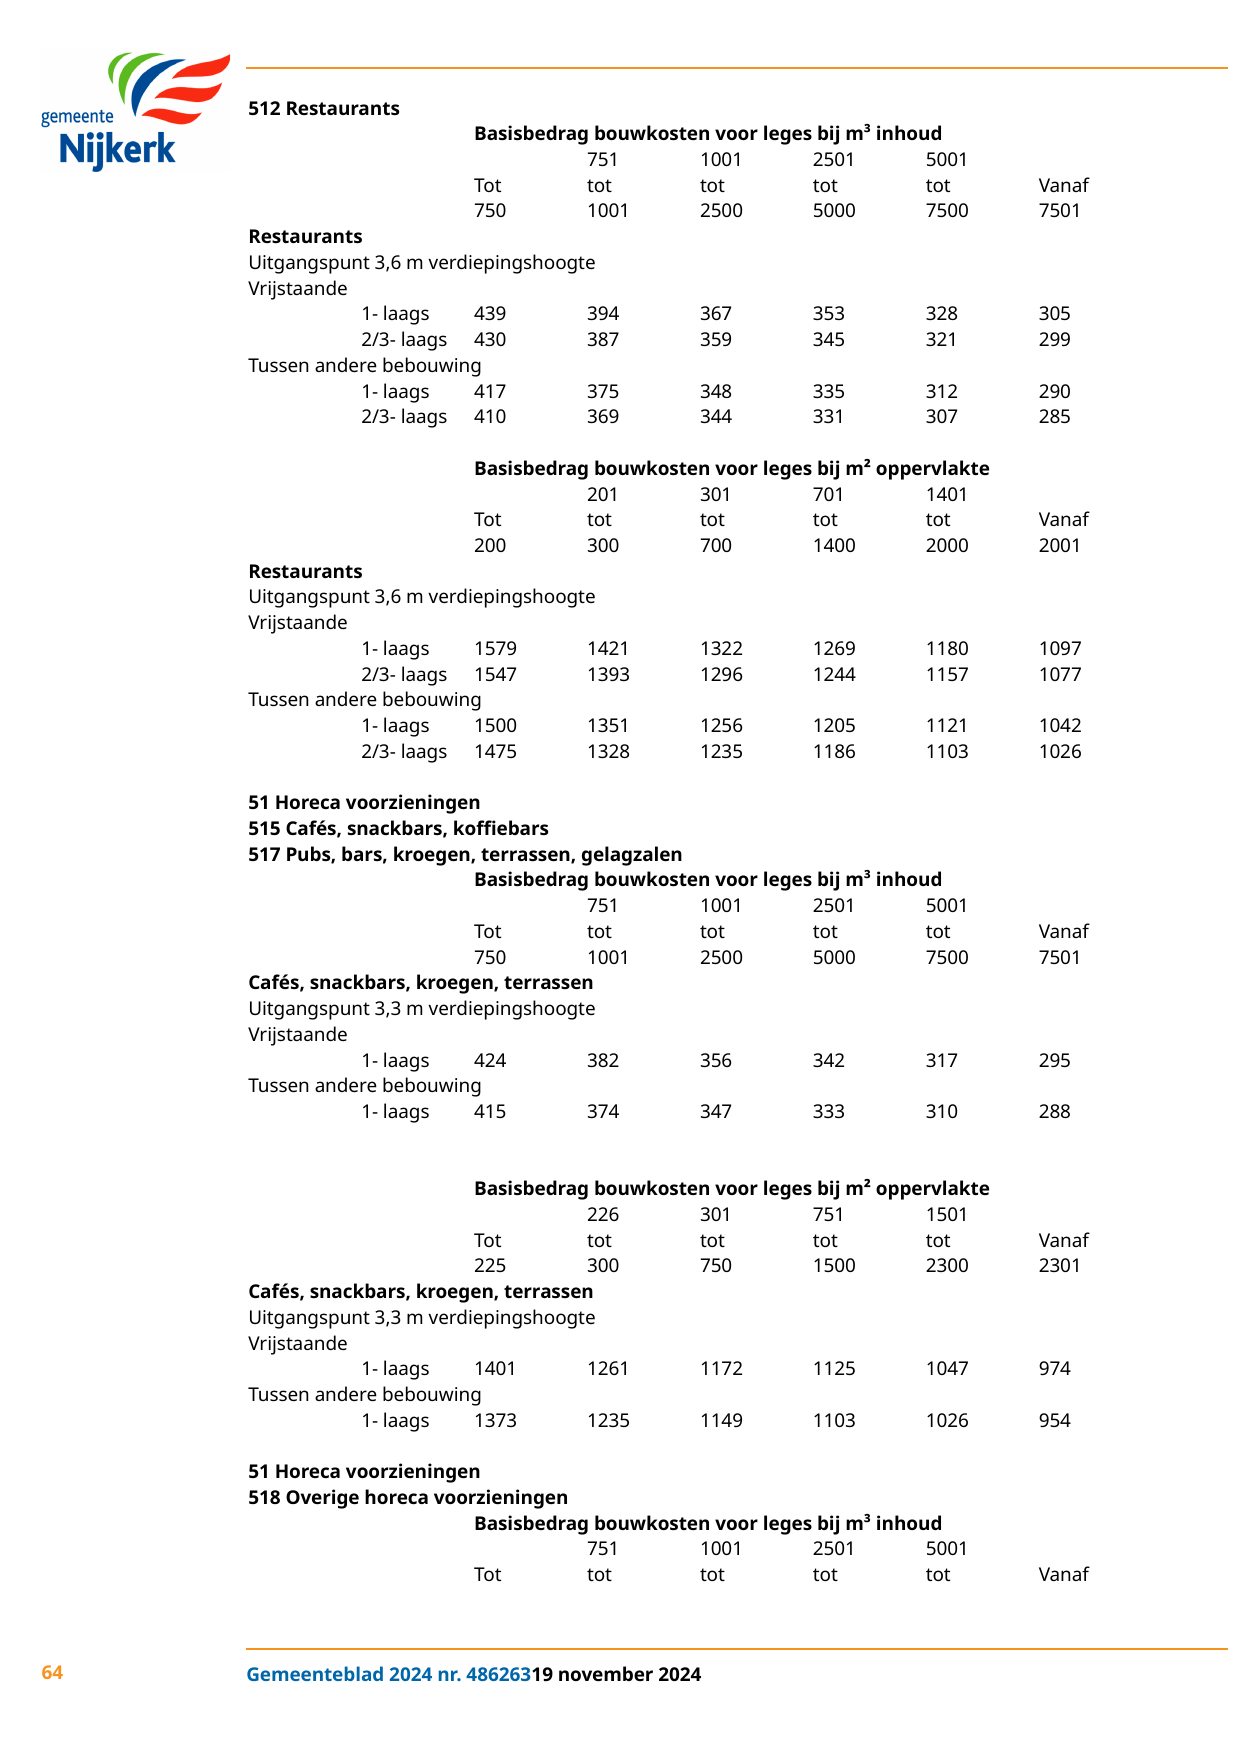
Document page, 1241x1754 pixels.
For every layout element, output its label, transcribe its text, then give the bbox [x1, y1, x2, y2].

table_cell [813, 790, 926, 815]
table_cell tot [926, 172, 1038, 198]
table_cell Basisbedrag bouwkosten voor leges bij m³ inhoud [474, 1510, 1038, 1536]
table_cell 1296 [700, 661, 813, 687]
table_cell Tot [474, 1227, 587, 1253]
table_cell [700, 609, 813, 635]
table_cell [813, 1073, 926, 1098]
table_cell [700, 1021, 813, 1047]
table_cell 1328 [587, 738, 700, 764]
table_cell [700, 1124, 813, 1150]
table_cell [361, 532, 474, 558]
picture [41, 47, 231, 172]
table_cell [474, 609, 587, 635]
table_cell tot [587, 172, 700, 198]
table_cell tot [700, 1227, 813, 1253]
table_cell [587, 1150, 700, 1175]
table_cell 1103 [926, 738, 1038, 764]
table_cell 1001 [700, 893, 813, 918]
table_cell Uitgangspunt 3,6 m verdiepingshoogte [248, 249, 700, 275]
table_cell [926, 429, 1038, 455]
table_cell [926, 1073, 1038, 1098]
table_cell 359 [700, 326, 813, 352]
table_cell [926, 275, 1038, 301]
table_cell [474, 1536, 587, 1561]
table_cell 954 [1039, 1407, 1152, 1433]
table_cell 369 [587, 404, 700, 429]
table_cell [248, 378, 361, 403]
table_cell [813, 584, 926, 609]
table_cell 1001 [587, 198, 700, 223]
table_cell [1039, 687, 1152, 712]
table_cell [248, 1175, 361, 1201]
table_cell [361, 1510, 474, 1536]
table_cell [926, 1278, 1038, 1304]
table_cell Cafés, snackbars, kroegen, terrassen [248, 970, 700, 995]
table_cell [361, 1536, 474, 1561]
table_cell [361, 867, 474, 892]
table_cell 1393 [587, 661, 700, 687]
table_cell [926, 352, 1038, 378]
table_cell [361, 198, 474, 223]
table_cell 5000 [813, 198, 926, 223]
table_cell [248, 764, 361, 789]
table_cell 7501 [1039, 198, 1152, 223]
table_cell 1- laags [361, 378, 474, 403]
table_cell [361, 1201, 474, 1227]
table_cell [700, 352, 813, 378]
table_cell 285 [1039, 404, 1152, 429]
table_cell [700, 429, 813, 455]
table_cell 225 [474, 1253, 587, 1278]
table_cell [361, 481, 474, 506]
table_cell 374 [587, 1098, 700, 1124]
table_cell 1- laags [361, 1047, 474, 1072]
table_cell 1047 [926, 1356, 1038, 1381]
table_cell 356 [700, 1047, 813, 1072]
table_cell [813, 1381, 926, 1407]
table_cell 2500 [700, 944, 813, 969]
table_cell [1039, 481, 1152, 506]
table_cell 7500 [926, 198, 1038, 223]
table_cell [926, 970, 1038, 995]
table_cell [248, 944, 361, 969]
table_cell 331 [813, 404, 926, 429]
table_cell [700, 584, 813, 609]
table_cell 1256 [700, 712, 813, 738]
table_cell [813, 1150, 926, 1175]
table_cell Vrijstaande [248, 609, 474, 635]
table_cell Tussen andere bebouwing [248, 1381, 587, 1407]
table_cell [248, 301, 361, 326]
table_cell Uitgangspunt 3,3 m verdiepingshoogte [248, 1304, 700, 1330]
table_cell [926, 95, 1038, 121]
table_cell 2/3- laags [361, 326, 474, 352]
table_cell [587, 95, 700, 121]
table_cell [1039, 995, 1152, 1021]
table_cell 51 Horeca voorzieningen [248, 1459, 587, 1484]
table_cell [813, 249, 926, 275]
table_cell [248, 1227, 361, 1253]
table_cell 321 [926, 326, 1038, 352]
table_cell 410 [474, 404, 587, 429]
table_cell [700, 815, 813, 841]
table_cell [700, 558, 813, 584]
table_cell [813, 970, 926, 995]
table_cell [700, 95, 813, 121]
table_cell 300 [587, 1253, 700, 1278]
table_cell 1261 [587, 1356, 700, 1381]
table_cell 387 [587, 326, 700, 352]
table_cell [474, 1124, 587, 1150]
table_cell 1149 [700, 1407, 813, 1433]
table_cell 200 [474, 532, 587, 558]
table_cell Basisbedrag bouwkosten voor leges bij m³ inhoud [474, 121, 1038, 146]
table_cell 1205 [813, 712, 926, 738]
table_cell tot [926, 918, 1038, 944]
table_cell tot [587, 1561, 700, 1587]
table_cell 1001 [700, 1536, 813, 1561]
table_cell 5001 [926, 146, 1038, 172]
table_cell [474, 224, 587, 249]
table_cell 518 Overige horeca voorzieningen [248, 1484, 700, 1510]
table_cell [587, 687, 700, 712]
table_cell 1351 [587, 712, 700, 738]
table_cell [1039, 95, 1152, 121]
table_cell [361, 1253, 474, 1278]
table_cell 1172 [700, 1356, 813, 1381]
table_cell 344 [700, 404, 813, 429]
table_cell 382 [587, 1047, 700, 1072]
table_cell 1322 [700, 635, 813, 661]
table_cell [813, 1330, 926, 1356]
table_cell 751 [813, 1201, 926, 1227]
table_cell 1097 [1039, 635, 1152, 661]
table_cell 1421 [587, 635, 700, 661]
table_cell [1039, 1021, 1152, 1047]
table_cell [813, 224, 926, 249]
table_cell [926, 764, 1038, 789]
table_cell [361, 918, 474, 944]
table_cell 2500 [700, 198, 813, 223]
table_cell 1501 [926, 1201, 1038, 1227]
table_cell 439 [474, 301, 587, 326]
table_cell [700, 1459, 813, 1484]
table_cell [1039, 1201, 1152, 1227]
table_cell [926, 815, 1038, 841]
table_cell [248, 738, 361, 764]
table_cell [474, 95, 587, 121]
table_cell [1039, 790, 1152, 815]
table_cell Vanaf [1039, 918, 1152, 944]
table_cell 347 [700, 1098, 813, 1124]
table_cell [926, 1484, 1038, 1510]
table_cell [248, 1047, 361, 1072]
table_cell [1039, 249, 1152, 275]
table_cell [587, 1124, 700, 1150]
table_cell [700, 1304, 813, 1330]
table_cell [587, 1021, 700, 1047]
table_cell [361, 944, 474, 969]
table_cell 375 [587, 378, 700, 403]
table_cell tot [587, 506, 700, 532]
table_cell [700, 1150, 813, 1175]
table_cell [813, 95, 926, 121]
table_cell [813, 275, 926, 301]
table_cell 1- laags [361, 712, 474, 738]
table_cell Basisbedrag bouwkosten voor leges bij m² oppervlakte [474, 1175, 1152, 1201]
table_cell [700, 1381, 813, 1407]
table_cell 1042 [1039, 712, 1152, 738]
table_cell 1579 [474, 635, 587, 661]
table_cell [700, 1278, 813, 1304]
table_cell Tussen andere bebouwing [248, 687, 587, 712]
table_cell [700, 995, 813, 1021]
table_cell [926, 224, 1038, 249]
table_cell [1039, 558, 1152, 584]
table_cell [813, 995, 926, 1021]
table_cell 335 [813, 378, 926, 403]
table_cell [474, 1021, 587, 1047]
table_cell [474, 1330, 587, 1356]
table_cell 7501 [1039, 944, 1152, 969]
table_cell [361, 121, 474, 146]
table_cell [474, 764, 587, 789]
table_cell 700 [700, 532, 813, 558]
table_cell 2501 [813, 146, 926, 172]
table_cell 1103 [813, 1407, 926, 1433]
table_cell tot [813, 918, 926, 944]
table_cell [474, 275, 587, 301]
table_cell [700, 1073, 813, 1098]
table_cell [587, 1330, 700, 1356]
table_cell [248, 198, 361, 223]
table_cell Tussen andere bebouwing [248, 352, 587, 378]
table_cell tot [700, 918, 813, 944]
table_cell [474, 1150, 587, 1175]
table_cell [587, 1459, 700, 1484]
table_cell Vanaf [1039, 1227, 1152, 1253]
table_cell [813, 558, 926, 584]
table_cell 1- laags [361, 1098, 474, 1124]
table_cell [926, 995, 1038, 1021]
table_cell [248, 1433, 361, 1458]
table_cell tot [700, 506, 813, 532]
table_cell [1039, 1484, 1152, 1510]
table_cell [248, 1561, 361, 1587]
table_cell 301 [700, 1201, 813, 1227]
table_cell Vrijstaande [248, 1330, 474, 1356]
table_cell 1244 [813, 661, 926, 687]
table_cell [474, 146, 587, 172]
table_cell tot [813, 172, 926, 198]
table_cell 2/3- laags [361, 661, 474, 687]
table_cell [587, 790, 700, 815]
table_cell 1235 [700, 738, 813, 764]
table_cell [474, 481, 587, 506]
table_cell [1039, 970, 1152, 995]
table_cell tot [587, 918, 700, 944]
table_cell [248, 172, 361, 198]
table_cell [1039, 1459, 1152, 1484]
table_cell [1039, 1381, 1152, 1407]
table_cell 1269 [813, 635, 926, 661]
table_cell 415 [474, 1098, 587, 1124]
table_cell 1001 [700, 146, 813, 172]
table_cell [474, 893, 587, 918]
table_cell Tussen andere bebouwing [248, 1073, 587, 1098]
table_cell [361, 1124, 474, 1150]
table_cell 750 [700, 1253, 813, 1278]
table_cell [1039, 1330, 1152, 1356]
table_cell 751 [587, 146, 700, 172]
table_cell 1180 [926, 635, 1038, 661]
table_cell [248, 146, 361, 172]
table_cell [361, 506, 474, 532]
table_cell [813, 1021, 926, 1047]
table_cell [926, 687, 1038, 712]
table_cell [248, 404, 361, 429]
table_cell [361, 764, 474, 789]
table_cell [813, 815, 926, 841]
table_cell [361, 1433, 474, 1458]
table_cell Vanaf [1039, 506, 1152, 532]
table_cell [1039, 764, 1152, 789]
table_cell 1235 [587, 1407, 700, 1433]
table_cell [700, 275, 813, 301]
table_cell 2000 [926, 532, 1038, 558]
table_cell 701 [813, 481, 926, 506]
table_cell [700, 1330, 813, 1356]
table_cell Tot [474, 1561, 587, 1587]
table_cell 2001 [1039, 532, 1152, 558]
table_cell 300 [587, 532, 700, 558]
table_cell [926, 609, 1038, 635]
table_cell 2300 [926, 1253, 1038, 1278]
table_cell 348 [700, 378, 813, 403]
table_cell 1- laags [361, 635, 474, 661]
table_cell [1039, 1278, 1152, 1304]
table_cell 299 [1039, 326, 1152, 352]
table_cell 515 Cafés, snackbars, koffiebars [248, 815, 700, 841]
table_cell [813, 764, 926, 789]
table_cell [1039, 352, 1152, 378]
table_cell 751 [587, 893, 700, 918]
table_cell tot [926, 1227, 1038, 1253]
table_cell [587, 224, 700, 249]
table_cell [248, 867, 361, 892]
table_cell Cafés, snackbars, kroegen, terrassen [248, 1278, 700, 1304]
table_cell [813, 1459, 926, 1484]
table_cell 1500 [813, 1253, 926, 1278]
table_cell 1- laags [361, 301, 474, 326]
table_cell 1125 [813, 1356, 926, 1381]
table_cell [926, 1330, 1038, 1356]
table_cell 974 [1039, 1356, 1152, 1381]
table_cell [813, 1278, 926, 1304]
table_cell [700, 970, 813, 995]
table_cell 7500 [926, 944, 1038, 969]
table_cell 751 [587, 1536, 700, 1561]
table_cell Tot [474, 506, 587, 532]
table_cell [587, 1381, 700, 1407]
table_cell [700, 687, 813, 712]
table_cell [248, 918, 361, 944]
table_cell 1001 [587, 944, 700, 969]
table_cell 367 [700, 301, 813, 326]
table_cell [926, 1433, 1038, 1458]
table_cell 750 [474, 944, 587, 969]
table_cell tot [813, 1561, 926, 1587]
table_cell [1039, 1510, 1152, 1536]
table_cell 333 [813, 1098, 926, 1124]
table_cell 1400 [813, 532, 926, 558]
table_cell 1077 [1039, 661, 1152, 687]
table_cell Vanaf [1039, 1561, 1152, 1587]
table_cell 1475 [474, 738, 587, 764]
table_cell 201 [587, 481, 700, 506]
table_cell [248, 893, 361, 918]
table_cell 417 [474, 378, 587, 403]
table_cell [248, 1536, 361, 1561]
table_cell 1401 [474, 1356, 587, 1381]
table_cell [1039, 1304, 1152, 1330]
table_cell tot [700, 172, 813, 198]
table_cell 424 [474, 1047, 587, 1072]
table_cell 1- laags [361, 1407, 474, 1433]
table_cell [1039, 609, 1152, 635]
table_cell [248, 481, 361, 506]
table_cell [361, 455, 474, 481]
table_cell Uitgangspunt 3,6 m verdiepingshoogte [248, 584, 700, 609]
table_cell [1039, 867, 1152, 892]
table_cell [926, 790, 1038, 815]
table_cell Tot [474, 918, 587, 944]
table_cell [1039, 1124, 1152, 1150]
table_cell [361, 1227, 474, 1253]
table_cell [248, 1407, 361, 1433]
table_cell 5000 [813, 944, 926, 969]
table_cell [248, 1150, 361, 1175]
table_cell [587, 429, 700, 455]
table_cell 288 [1039, 1098, 1152, 1124]
table_cell [587, 352, 700, 378]
table_cell Basisbedrag bouwkosten voor leges bij m³ inhoud [474, 867, 1038, 892]
table_cell 290 [1039, 378, 1152, 403]
table_cell 342 [813, 1047, 926, 1072]
table_cell tot [926, 506, 1038, 532]
table_cell [1039, 815, 1152, 841]
table_cell [248, 1510, 361, 1536]
table_cell [361, 172, 474, 198]
table_cell 301 [700, 481, 813, 506]
table_cell 1026 [926, 1407, 1038, 1433]
table_cell 1186 [813, 738, 926, 764]
table_cell [1039, 224, 1152, 249]
table_cell [926, 558, 1038, 584]
table_cell [1039, 893, 1152, 918]
table_cell [1039, 841, 1152, 867]
table_cell [926, 1304, 1038, 1330]
table_cell 1121 [926, 712, 1038, 738]
table_cell 2501 [813, 1536, 926, 1561]
table_cell [1039, 1536, 1152, 1561]
table_cell 328 [926, 301, 1038, 326]
table_cell [700, 790, 813, 815]
table_cell 5001 [926, 893, 1038, 918]
table_cell [361, 1150, 474, 1175]
table_cell [474, 1201, 587, 1227]
table_cell Vanaf [1039, 172, 1152, 198]
table_cell 305 [1039, 301, 1152, 326]
table_cell Vrijstaande [248, 1021, 474, 1047]
table_cell 226 [587, 1201, 700, 1227]
table_cell 353 [813, 301, 926, 326]
table_cell Restaurants [248, 224, 474, 249]
table_cell [248, 532, 361, 558]
table_cell [248, 1124, 361, 1150]
table_cell 1- laags [361, 1356, 474, 1381]
table_cell Tot [474, 172, 587, 198]
table_cell Vrijstaande [248, 275, 474, 301]
table_cell [926, 1124, 1038, 1150]
table_cell [926, 1150, 1038, 1175]
table_cell [248, 712, 361, 738]
table_cell [1039, 275, 1152, 301]
table_cell [700, 1433, 813, 1458]
table_cell [248, 661, 361, 687]
table_cell [1039, 584, 1152, 609]
table_cell [813, 609, 926, 635]
table_cell 2/3- laags [361, 738, 474, 764]
table_cell [361, 1561, 474, 1587]
table_cell [813, 352, 926, 378]
table_cell tot [813, 506, 926, 532]
table_cell 517 Pubs, bars, kroegen, terrassen, gelagzalen [248, 841, 813, 867]
table_cell 750 [474, 198, 587, 223]
table_cell 345 [813, 326, 926, 352]
table_cell [587, 1073, 700, 1098]
table_cell 312 [926, 378, 1038, 403]
table_cell [361, 893, 474, 918]
table_cell [587, 558, 700, 584]
table_cell [813, 1484, 926, 1510]
table_cell [1039, 146, 1152, 172]
table_cell 2/3- laags [361, 404, 474, 429]
table_cell [700, 1484, 813, 1510]
table_cell [813, 429, 926, 455]
table_cell 5001 [926, 1536, 1038, 1561]
table_cell [813, 841, 926, 867]
table_cell [361, 146, 474, 172]
table_cell 2501 [813, 893, 926, 918]
table_cell 310 [926, 1098, 1038, 1124]
table_cell [248, 1201, 361, 1227]
table_cell 51 Horeca voorzieningen [248, 790, 587, 815]
table_cell 1401 [926, 481, 1038, 506]
table_cell tot [700, 1561, 813, 1587]
table_cell [474, 429, 587, 455]
table_cell [926, 1459, 1038, 1484]
table_cell 1547 [474, 661, 587, 687]
table_cell [248, 1253, 361, 1278]
table_cell 317 [926, 1047, 1038, 1072]
table_cell [248, 429, 361, 455]
table_cell [700, 764, 813, 789]
table_cell [1039, 1433, 1152, 1458]
table_cell [1039, 121, 1152, 146]
table_cell [813, 1304, 926, 1330]
table_cell tot [926, 1561, 1038, 1587]
table_cell [248, 1356, 361, 1381]
table_cell 1026 [1039, 738, 1152, 764]
table_cell [926, 1381, 1038, 1407]
table_cell [361, 429, 474, 455]
table_cell [926, 249, 1038, 275]
table_cell [1039, 429, 1152, 455]
table_cell [926, 1021, 1038, 1047]
table_cell Basisbedrag bouwkosten voor leges bij m² oppervlakte [474, 455, 1152, 481]
table_cell 295 [1039, 1047, 1152, 1072]
table_cell [700, 249, 813, 275]
table_cell [587, 764, 700, 789]
table_cell Restaurants [248, 558, 474, 584]
table_cell [587, 1433, 700, 1458]
table_cell [926, 584, 1038, 609]
table_cell [361, 1175, 474, 1201]
table_cell [248, 1098, 361, 1124]
table_cell 430 [474, 326, 587, 352]
table_cell [700, 224, 813, 249]
table_cell tot [813, 1227, 926, 1253]
table_cell [474, 1433, 587, 1458]
table_cell [248, 455, 361, 481]
table_cell 394 [587, 301, 700, 326]
table_cell [926, 841, 1038, 867]
table_cell tot [587, 1227, 700, 1253]
table_cell 1157 [926, 661, 1038, 687]
table_cell [248, 635, 361, 661]
table_cell [587, 609, 700, 635]
table_cell 1500 [474, 712, 587, 738]
table_cell [587, 275, 700, 301]
table_cell 2301 [1039, 1253, 1152, 1278]
table_cell [474, 558, 587, 584]
table_cell [248, 326, 361, 352]
table_cell Uitgangspunt 3,3 m verdiepingshoogte [248, 995, 700, 1021]
table_cell [813, 687, 926, 712]
table_cell [248, 121, 361, 146]
table_cell [1039, 1150, 1152, 1175]
table_cell [248, 506, 361, 532]
table_cell 1373 [474, 1407, 587, 1433]
table_cell [1039, 1073, 1152, 1098]
table_cell 307 [926, 404, 1038, 429]
table_cell [813, 1433, 926, 1458]
table_cell 512 Restaurants [248, 95, 474, 121]
table_cell [813, 1124, 926, 1150]
